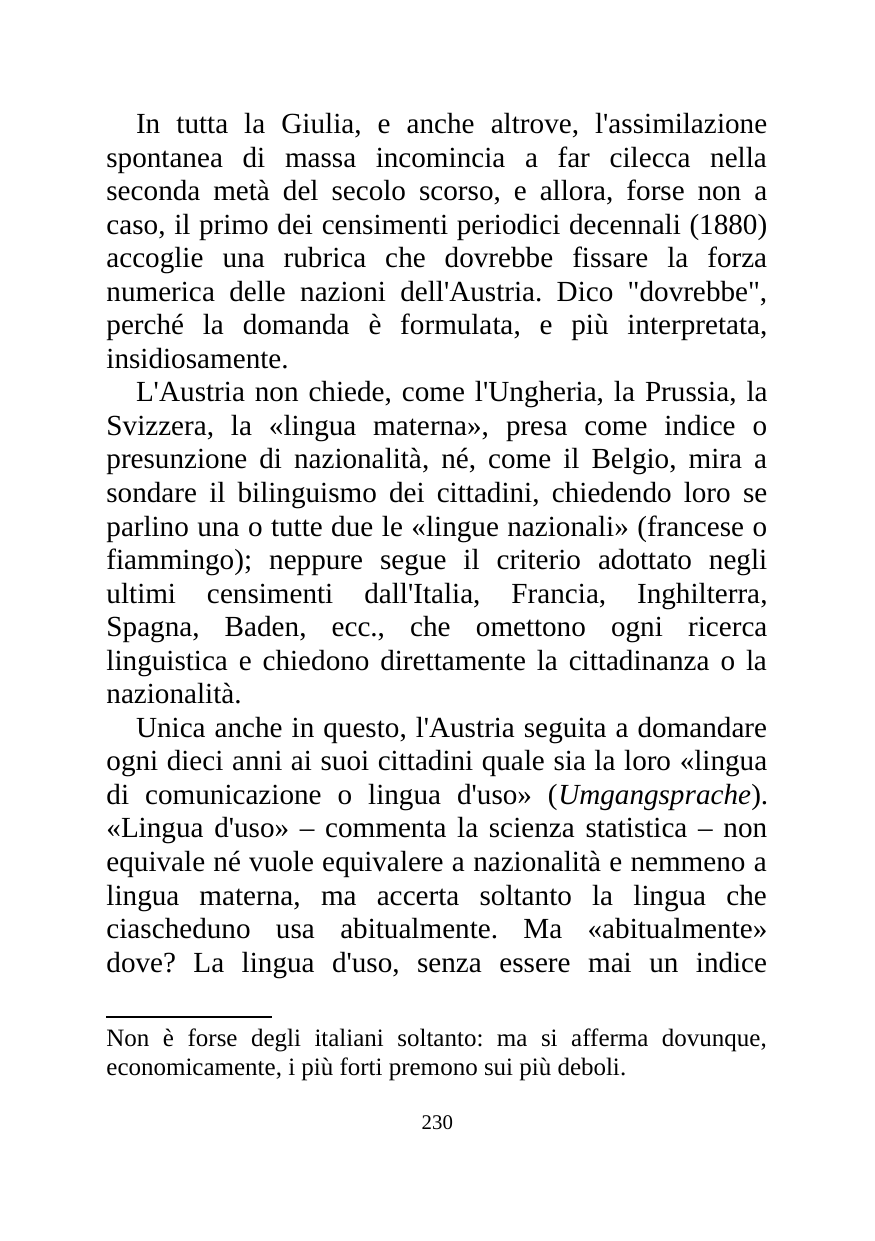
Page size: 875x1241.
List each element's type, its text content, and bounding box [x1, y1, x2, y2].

text In tutta la Giulia, e anche altrove, l'assimilazione spontanea di massa incomincia a far cilecca nella seconda metà del secolo scorso, e allora, forse non a caso, il primo dei censimenti periodici decennali (1880) accoglie una rubrica che dovrebbe fissare la forza numerica delle nazioni dell'Austria. Dico "dovrebbe", perché la domanda è formulata, e più interpretata, insidiosamente. [106, 106, 768, 374]
text Unica anche in questo, l'Austria seguita a domandare ogni dieci anni ai suoi cittadini quale sia la loro «lingua di comunicazione o lingua d'uso» (Umgangsprache). «Lingua d'uso» – commenta la scienza statistica – non equivale né vuole equivalere a nazionalità e nemmeno a lingua materna, ma accerta soltanto la lingua che ciascheduno usa abitualmente. Ma «abitualmente» dove? La lingua d'uso, senza essere mai un indice [106, 710, 768, 978]
text Non è forse degli italiani soltanto: ma si afferma dovunque, economicamente, i più forti premono sui più deboli. [106, 1023, 768, 1080]
text L'Austria non chiede, come l'Ungheria, la Prussia, la Svizzera, la «lingua materna», presa come indice o presunzione di nazionalità, né, come il Belgio, mira a sondare il bilinguismo dei cittadini, chiedendo loro se parlino una o tutte due le «lingue nazionali» (francese o fiammingo); neppure segue il criterio adottato negli ultimi censimenti dall'Italia, Francia, Inghilterra, Spagna, Baden, ecc., che omettono ogni ricerca linguistica e chiedono direttamente la cittadinanza o la nazionalità. [106, 374, 768, 710]
